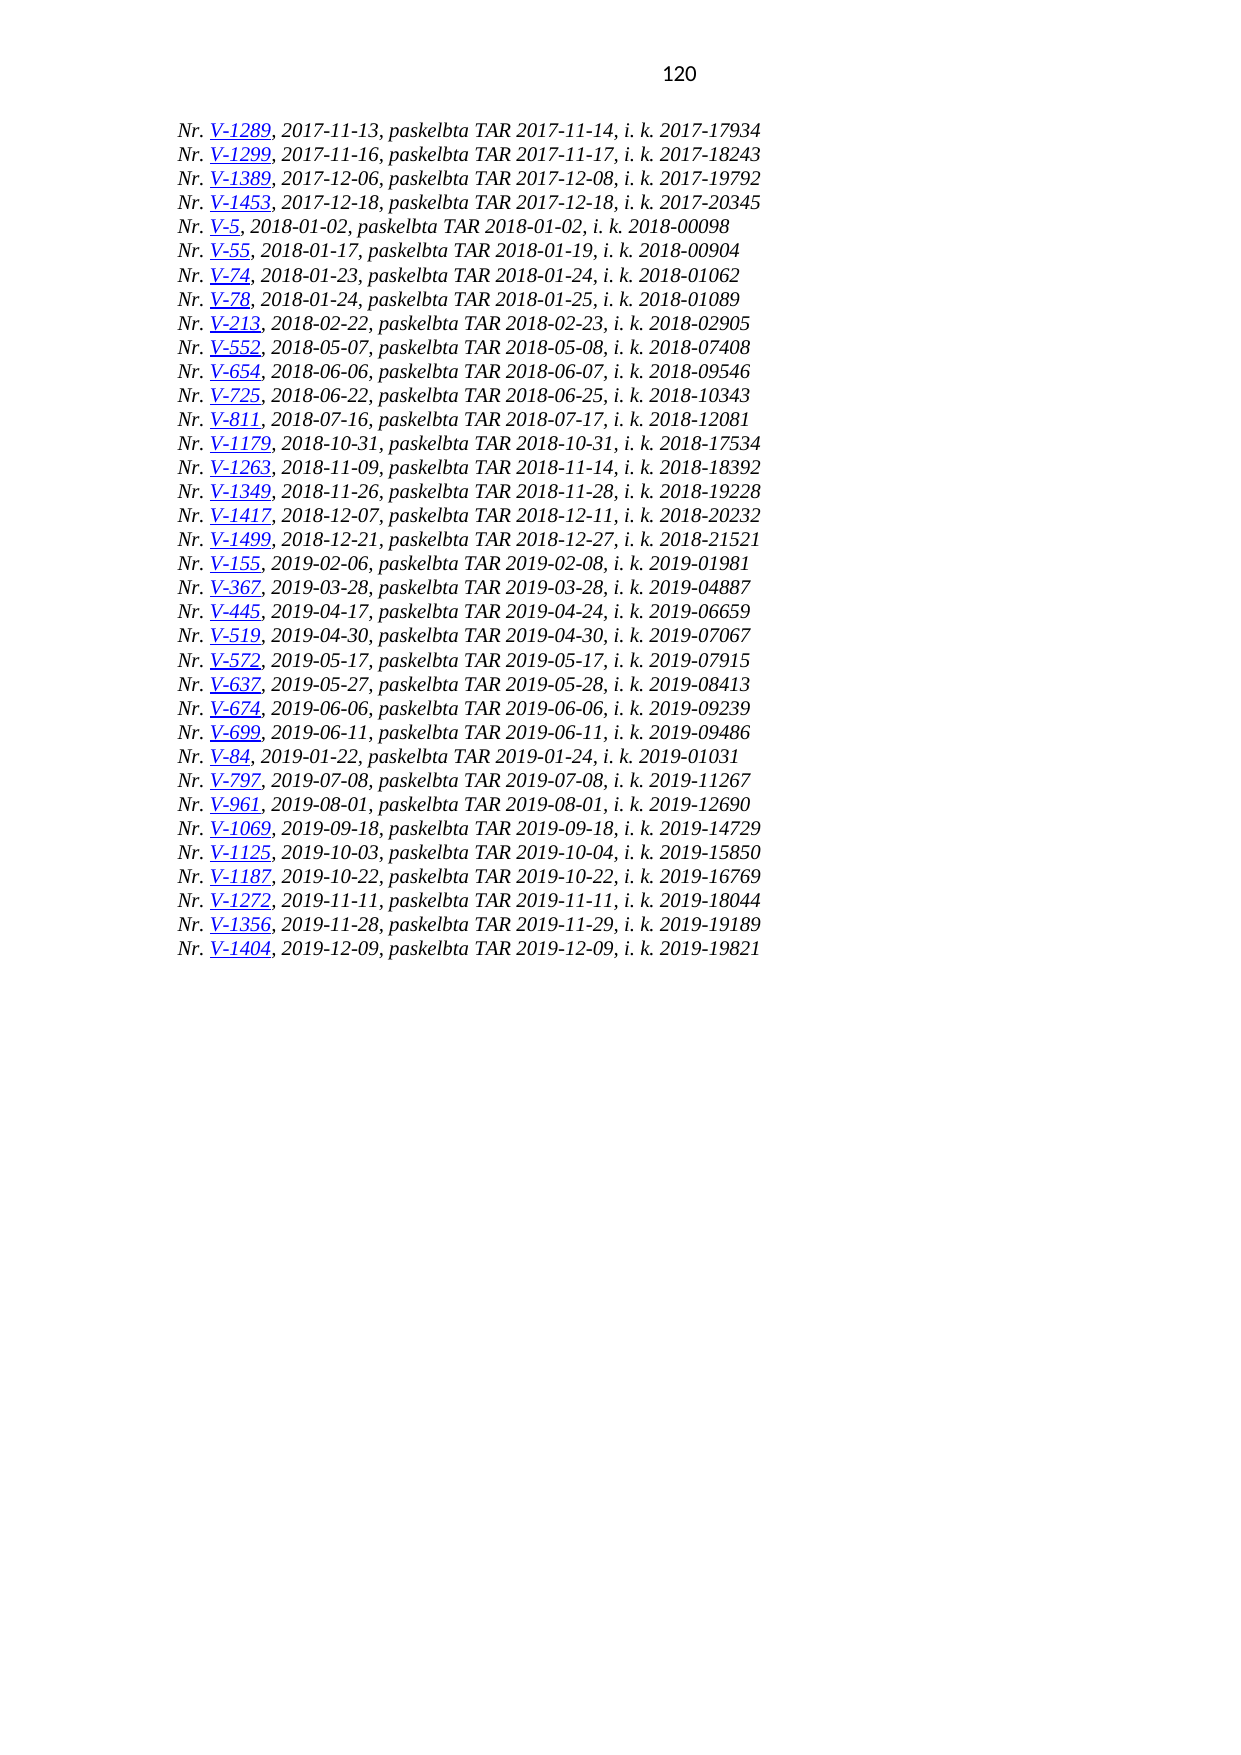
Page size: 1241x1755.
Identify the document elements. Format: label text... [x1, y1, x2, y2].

text Nr. V-725, 2018-06-22, paskelbta TAR 2018-06-25, i. k. 2018-10343 [177, 383, 1181, 407]
text Nr. V-1453, 2017-12-18, paskelbta TAR 2017-12-18, i. k. 2017-20345 [177, 190, 1181, 214]
text Nr. V-213, 2018-02-22, paskelbta TAR 2018-02-23, i. k. 2018-02905 [177, 311, 1181, 335]
text Nr. V-1404, 2019-12-09, paskelbta TAR 2019-12-09, i. k. 2019-19821 [177, 936, 1181, 960]
text Nr. V-445, 2019-04-17, paskelbta TAR 2019-04-24, i. k. 2019-06659 [177, 599, 1181, 623]
text Nr. V-1272, 2019-11-11, paskelbta TAR 2019-11-11, i. k. 2019-18044 [177, 888, 1181, 912]
text Nr. V-1187, 2019-10-22, paskelbta TAR 2019-10-22, i. k. 2019-16769 [177, 864, 1181, 888]
text Nr. V-84, 2019-01-22, paskelbta TAR 2019-01-24, i. k. 2019-01031 [177, 744, 1181, 768]
text Nr. V-5, 2018-01-02, paskelbta TAR 2018-01-02, i. k. 2018-00098 [177, 214, 1181, 238]
text Nr. V-55, 2018-01-17, paskelbta TAR 2018-01-19, i. k. 2018-00904 [177, 238, 1181, 262]
text Nr. V-552, 2018-05-07, paskelbta TAR 2018-05-08, i. k. 2018-07408 [177, 335, 1181, 359]
text Nr. V-637, 2019-05-27, paskelbta TAR 2019-05-28, i. k. 2019-08413 [177, 672, 1181, 696]
text Nr. V-1356, 2019-11-28, paskelbta TAR 2019-11-29, i. k. 2019-19189 [177, 912, 1181, 936]
text Nr. V-811, 2018-07-16, paskelbta TAR 2018-07-17, i. k. 2018-12081 [177, 407, 1181, 431]
text Nr. V-674, 2019-06-06, paskelbta TAR 2019-06-06, i. k. 2019-09239 [177, 696, 1181, 720]
text Nr. V-1349, 2018-11-26, paskelbta TAR 2018-11-28, i. k. 2018-19228 [177, 479, 1181, 503]
text Nr. V-155, 2019-02-06, paskelbta TAR 2019-02-08, i. k. 2019-01981 [177, 551, 1181, 575]
text Nr. V-1069, 2019-09-18, paskelbta TAR 2019-09-18, i. k. 2019-14729 [177, 816, 1181, 840]
text Nr. V-1299, 2017-11-16, paskelbta TAR 2017-11-17, i. k. 2017-18243 [177, 142, 1181, 166]
text Nr. V-1263, 2018-11-09, paskelbta TAR 2018-11-14, i. k. 2018-18392 [177, 455, 1181, 479]
text Nr. V-961, 2019-08-01, paskelbta TAR 2019-08-01, i. k. 2019-12690 [177, 792, 1181, 816]
text Nr. V-1179, 2018-10-31, paskelbta TAR 2018-10-31, i. k. 2018-17534 [177, 431, 1181, 455]
text Nr. V-74, 2018-01-23, paskelbta TAR 2018-01-24, i. k. 2018-01062 [177, 262, 1181, 287]
text Nr. V-519, 2019-04-30, paskelbta TAR 2019-04-30, i. k. 2019-07067 [177, 623, 1181, 647]
text Nr. V-1125, 2019-10-03, paskelbta TAR 2019-10-04, i. k. 2019-15850 [177, 840, 1181, 864]
text Nr. V-1289, 2017-11-13, paskelbta TAR 2017-11-14, i. k. 2017-17934 [177, 118, 1181, 142]
text Nr. V-1389, 2017-12-06, paskelbta TAR 2017-12-08, i. k. 2017-19792 [177, 166, 1181, 190]
text Nr. V-797, 2019-07-08, paskelbta TAR 2019-07-08, i. k. 2019-11267 [177, 768, 1181, 792]
text Nr. V-699, 2019-06-11, paskelbta TAR 2019-06-11, i. k. 2019-09486 [177, 720, 1181, 744]
text Nr. V-78, 2018-01-24, paskelbta TAR 2018-01-25, i. k. 2018-01089 [177, 287, 1181, 311]
text Nr. V-1417, 2018-12-07, paskelbta TAR 2018-12-11, i. k. 2018-20232 [177, 503, 1181, 527]
text Nr. V-572, 2019-05-17, paskelbta TAR 2019-05-17, i. k. 2019-07915 [177, 647, 1181, 672]
text Nr. V-1499, 2018-12-21, paskelbta TAR 2018-12-27, i. k. 2018-21521 [177, 527, 1181, 551]
text Nr. V-367, 2019-03-28, paskelbta TAR 2019-03-28, i. k. 2019-04887 [177, 575, 1181, 599]
text Nr. V-654, 2018-06-06, paskelbta TAR 2018-06-07, i. k. 2018-09546 [177, 359, 1181, 383]
